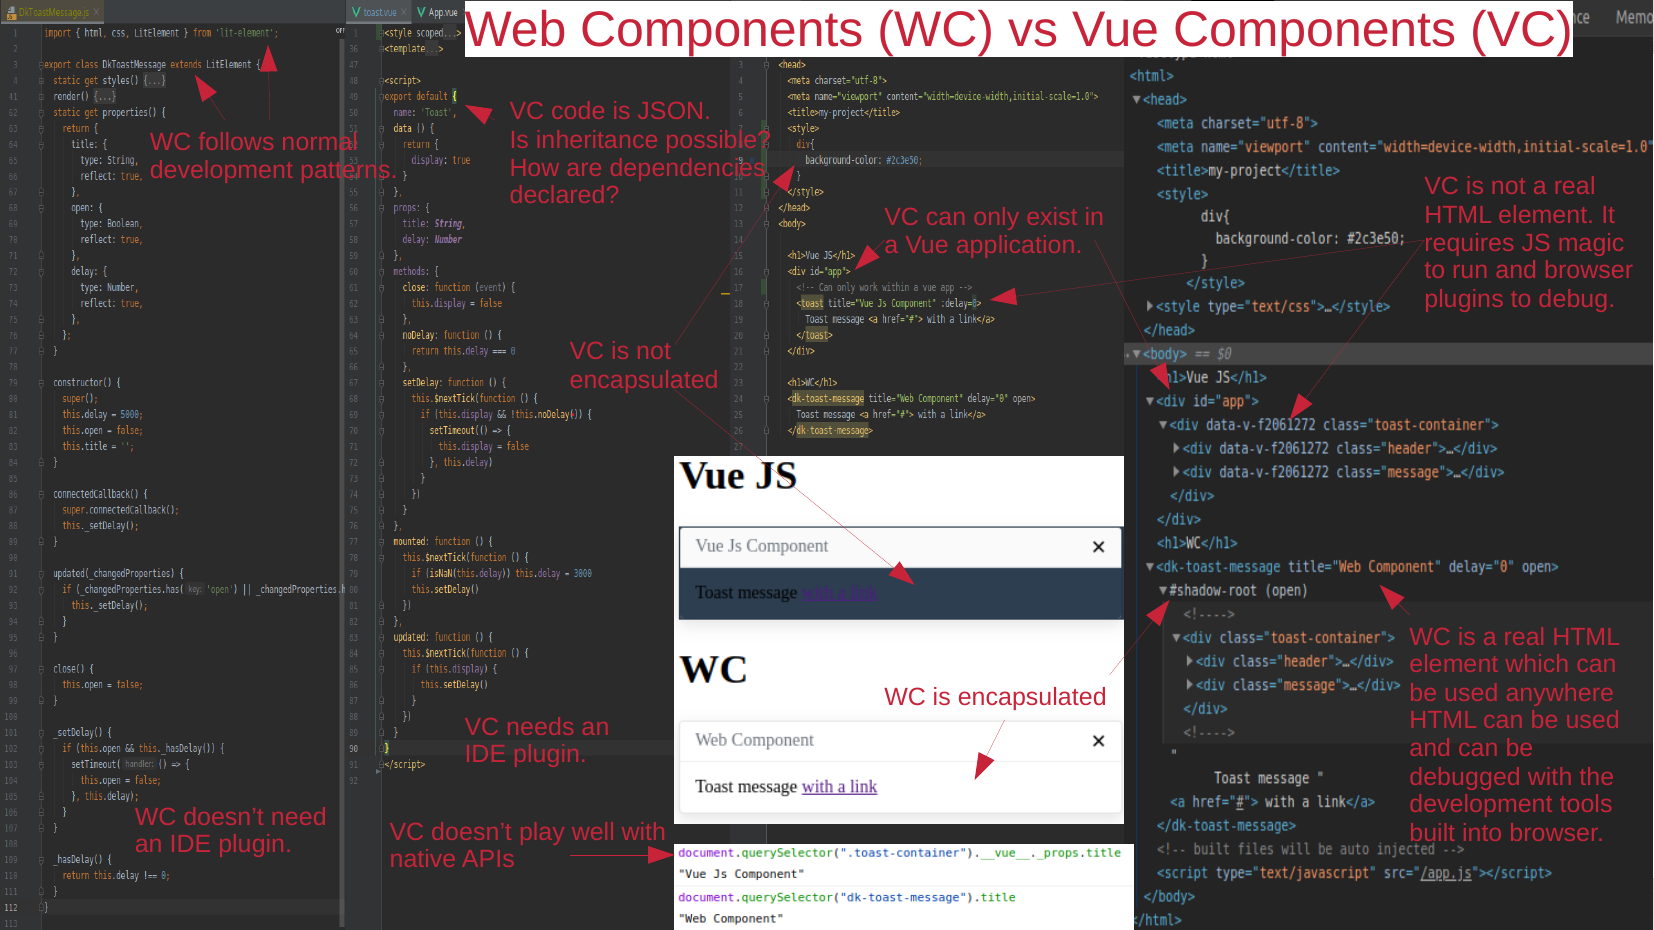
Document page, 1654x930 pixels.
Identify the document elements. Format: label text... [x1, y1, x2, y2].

text_box VC doesn’t play well with native APIs [374, 809, 705, 909]
picture [0, 0, 1654, 930]
text_box VC is not encapsulated. [554, 329, 735, 457]
text_box VC is not a real HTML element. It requires JS magic to run and browser plugins to debug. [1409, 164, 1653, 320]
text_box WC is encapsulated [869, 674, 1170, 746]
text_box WC follows normal development patterns. [134, 119, 435, 303]
text_box VC can only exist in a Vue application. [1041, 283, 1121, 294]
text_box WC is a real HTML element which can be used anywhere HTML can be used and can be debugged with the development tools built into browser. [1394, 614, 1650, 854]
text_box Web Components (WC) vs Vue Components (VC) [449, 0, 1590, 121]
text_box VC code is JSON. Is inheritance possible? How are dependencies declared? [494, 89, 810, 225]
text_box VC needs an IDE plugin. [449, 704, 630, 776]
text_box WC doesn’t need an IDE plugin. [119, 794, 375, 870]
text_box VC can only exist in a Vue application. [869, 194, 1125, 294]
